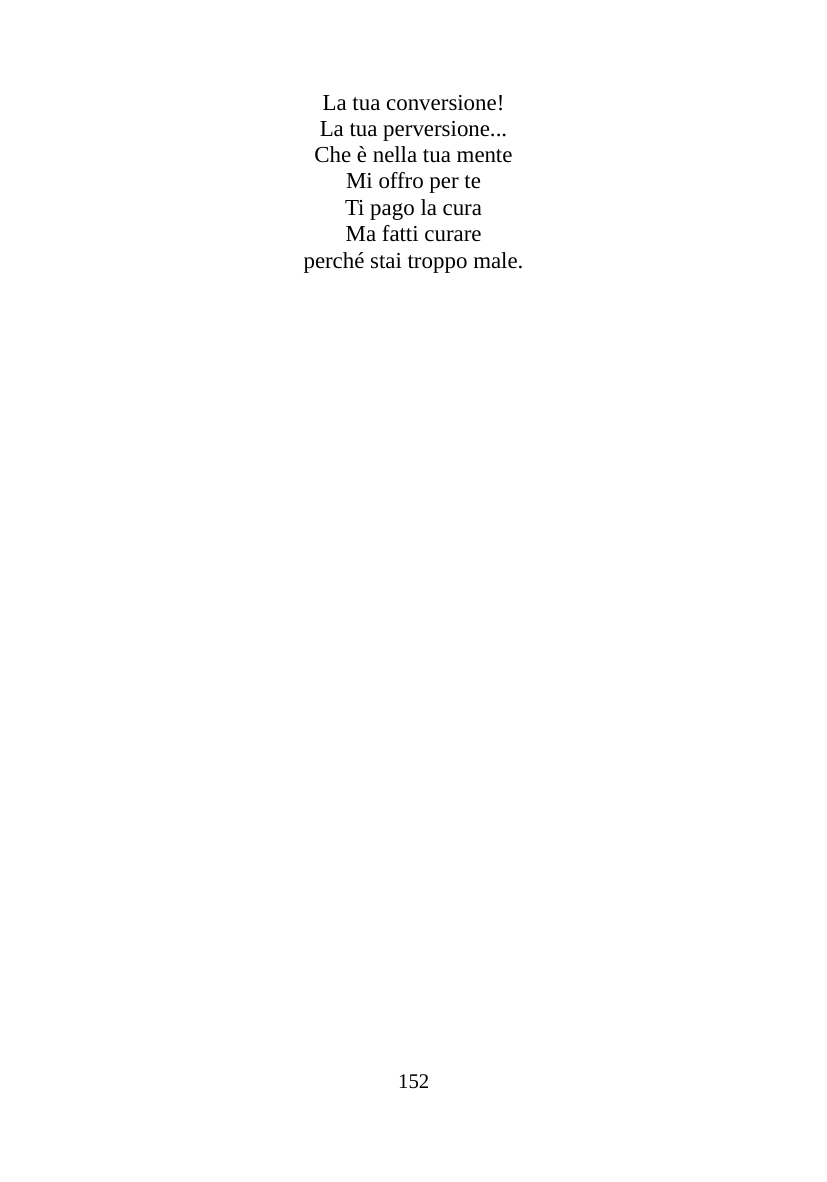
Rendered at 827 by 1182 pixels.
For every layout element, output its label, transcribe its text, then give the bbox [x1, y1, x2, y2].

text Che è nella tua mente [88, 141, 738, 168]
text La tua conversione! [88, 88, 738, 115]
text Ma fatti curare [88, 220, 738, 247]
text perché stai troppo male. [88, 247, 738, 273]
text La tua perversione... [88, 115, 738, 141]
text Ti pago la cura [88, 194, 738, 220]
text Mi offro per te [88, 168, 738, 194]
